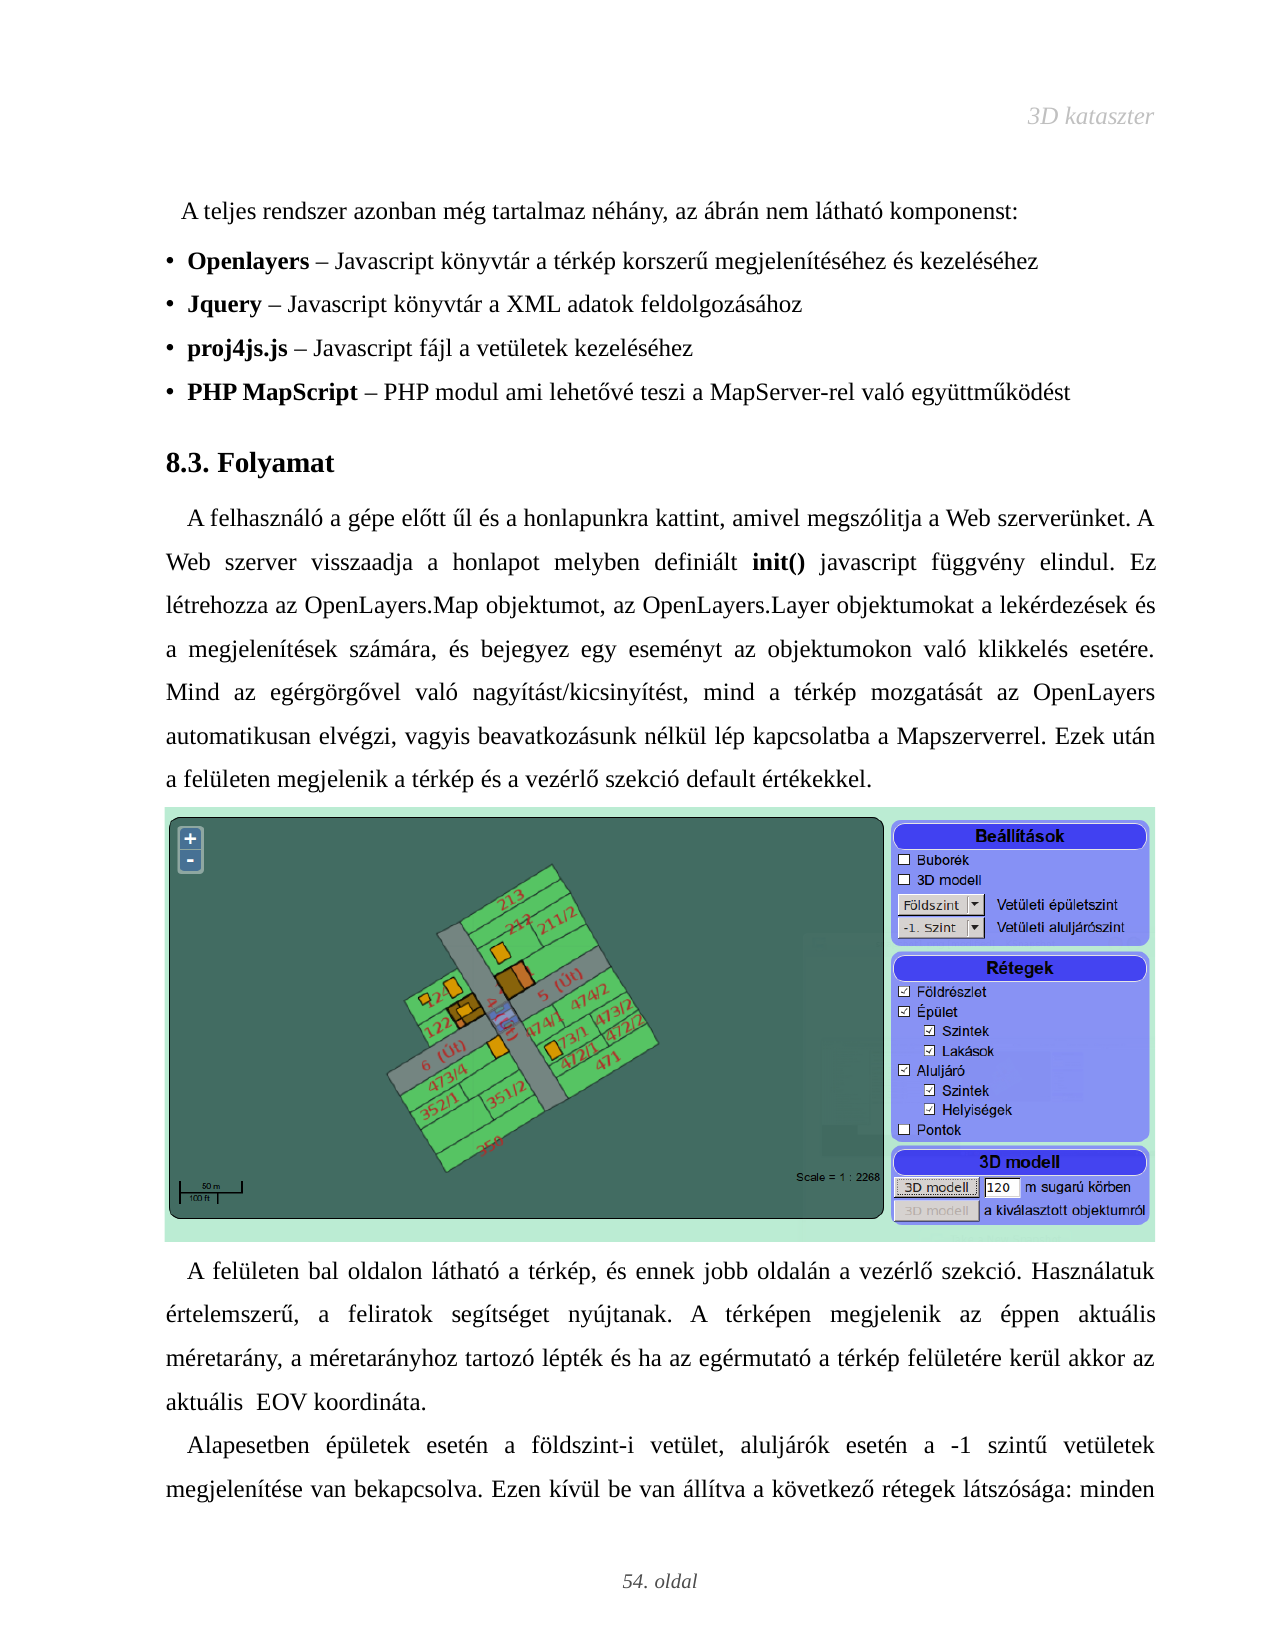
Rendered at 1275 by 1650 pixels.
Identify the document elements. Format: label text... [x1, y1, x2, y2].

picture [164, 807, 1156, 1242]
text A felületen bal oldalon látható a térkép, és ennek jobb oldalán a vezérlő szekció. Használatuk értelemszerű, a feliratok segítséget nyújtanak. A térképen megjelenik az éppen aktuális méretarány, a méretarányhoz tartozó lépték és ha az egérmutató a térkép felületére kerül akkor az aktuális EOV koordináta. [166, 1256, 1156, 1415]
text A teljes rendszer azonban még tartalmaz néhány, az ábrán nem látható komponenst: [166, 196, 1156, 225]
subtitle Folyamat [166, 445, 1156, 479]
list proj4js.js – Javascript fájl a vetületek kezeléséhez [166, 333, 1156, 362]
list Openlayers – Javascript könyvtár a térkép korszerű megjelenítéséhez és kezeléséhez [166, 246, 1156, 275]
text Alapesetben épületek esetén a földszint-i vetület, aluljárók esetén a -1 szintű vetületek megjelenítése van bekapcsolva. Ezen kívül be van állítva a következő rétegek látszósága: minden [166, 1430, 1156, 1502]
list Jquery – Javascript könyvtár a XML adatok feldolgozásához [166, 289, 1156, 318]
text A felhasználó a gépe előtt űl és a honlapunkra kattint, amivel megszólitja a Web szerverünket. A Web szerver visszaadja a honlapot melyben definiált init() javascript függvény elindul. Ez létrehozza az OpenLayers.Map objektumot, az OpenLayers.Layer objektumokat a lekérdezések és a megjelenítések számára, és bejegyez egy eseményt az objektumokon való klikkelés esetére. Mind az egérgörgővel való nagyítást/kicsinyítést, mind a térkép mozgatását az OpenLayers automatikusan elvégzi, vagyis beavatkozásunk nélkül lép kapcsolatba a Mapszerverrel. Ezek után a felületen megjelenik a térkép és a vezérlő szekció default értékekkel. [166, 503, 1156, 793]
list PHP MapScript – PHP modul ami lehetővé teszi a MapServer-rel való együttműködést [166, 376, 1156, 405]
